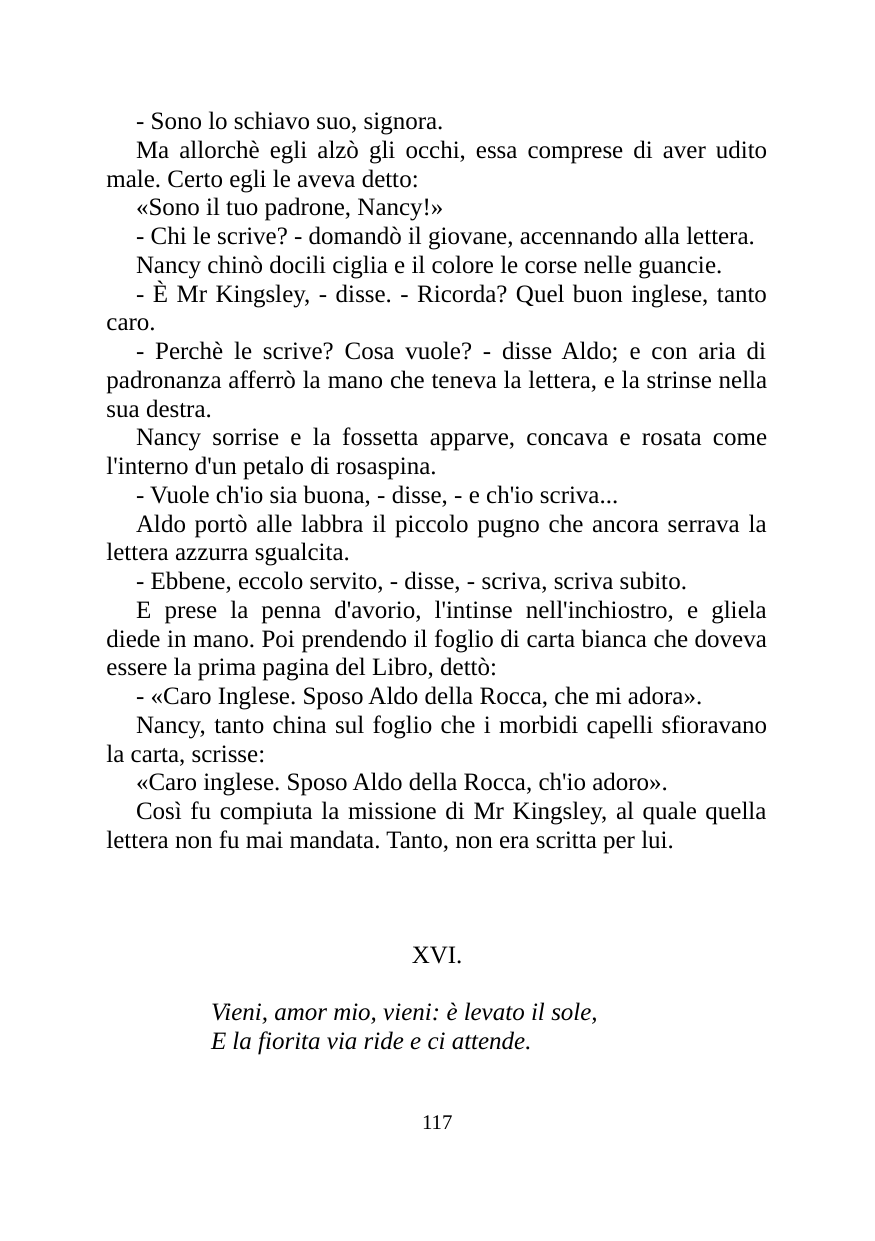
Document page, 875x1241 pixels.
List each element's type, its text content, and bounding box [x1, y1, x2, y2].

text Nancy, tanto china sul foglio che i morbidi capelli sfioravano la carta, scrisse: [106, 710, 768, 767]
text - «Caro Inglese. Sposo Aldo della Rocca, che mi adora». [106, 681, 768, 710]
text E prese la penna d'avorio, l'intinse nell'inchiostro, e gliela diede in mano. Poi prendendo il foglio di carta bianca che doveva essere la prima pagina del Libro, dettò: [106, 595, 768, 681]
text Aldo portò alle labbra il piccolo pugno che ancora serrava la lettera azzurra sgualcita. [106, 509, 768, 566]
text Vieni, amor mio, vieni: è levato il sole, [181, 997, 768, 1026]
text XVI. [106, 940, 768, 969]
text - Perchè le scrive? Cosa vuole? - disse Aldo; e con aria di padronanza afferrò la mano che teneva la lettera, e la strinse nella sua destra. [106, 336, 768, 422]
text - È Mr Kingsley, - disse. - Ricorda? Quel buon inglese, tanto caro. [106, 279, 768, 336]
text Così fu compiuta la missione di Mr Kingsley, al quale quella lettera non fu mai mandata. Tanto, non era scritta per lui. [106, 796, 768, 854]
text «Sono il tuo padrone, Nancy!» [106, 192, 768, 221]
text «Caro inglese. Sposo Aldo della Rocca, ch'io adoro». [106, 767, 768, 796]
text Ma allorchè egli alzò gli occhi, essa comprese di aver udito male. Certo egli le aveva detto: [106, 135, 768, 192]
text - Vuole ch'io sia buona, - disse, - e ch'io scriva... [106, 480, 768, 509]
text E la fiorita via ride e ci attende. [181, 1026, 768, 1055]
text - Sono lo schiavo suo, signora. [106, 106, 768, 135]
text Nancy chinò docili ciglia e il colore le corse nelle guancie. [106, 250, 768, 279]
text - Ebbene, eccolo servito, - disse, - scriva, scriva subito. [106, 566, 768, 595]
text - Chi le scrive? - domandò il giovane, accennando alla lettera. [106, 221, 768, 250]
text Nancy sorrise e la fossetta apparve, concava e rosata come l'interno d'un petalo di rosaspina. [106, 422, 768, 480]
